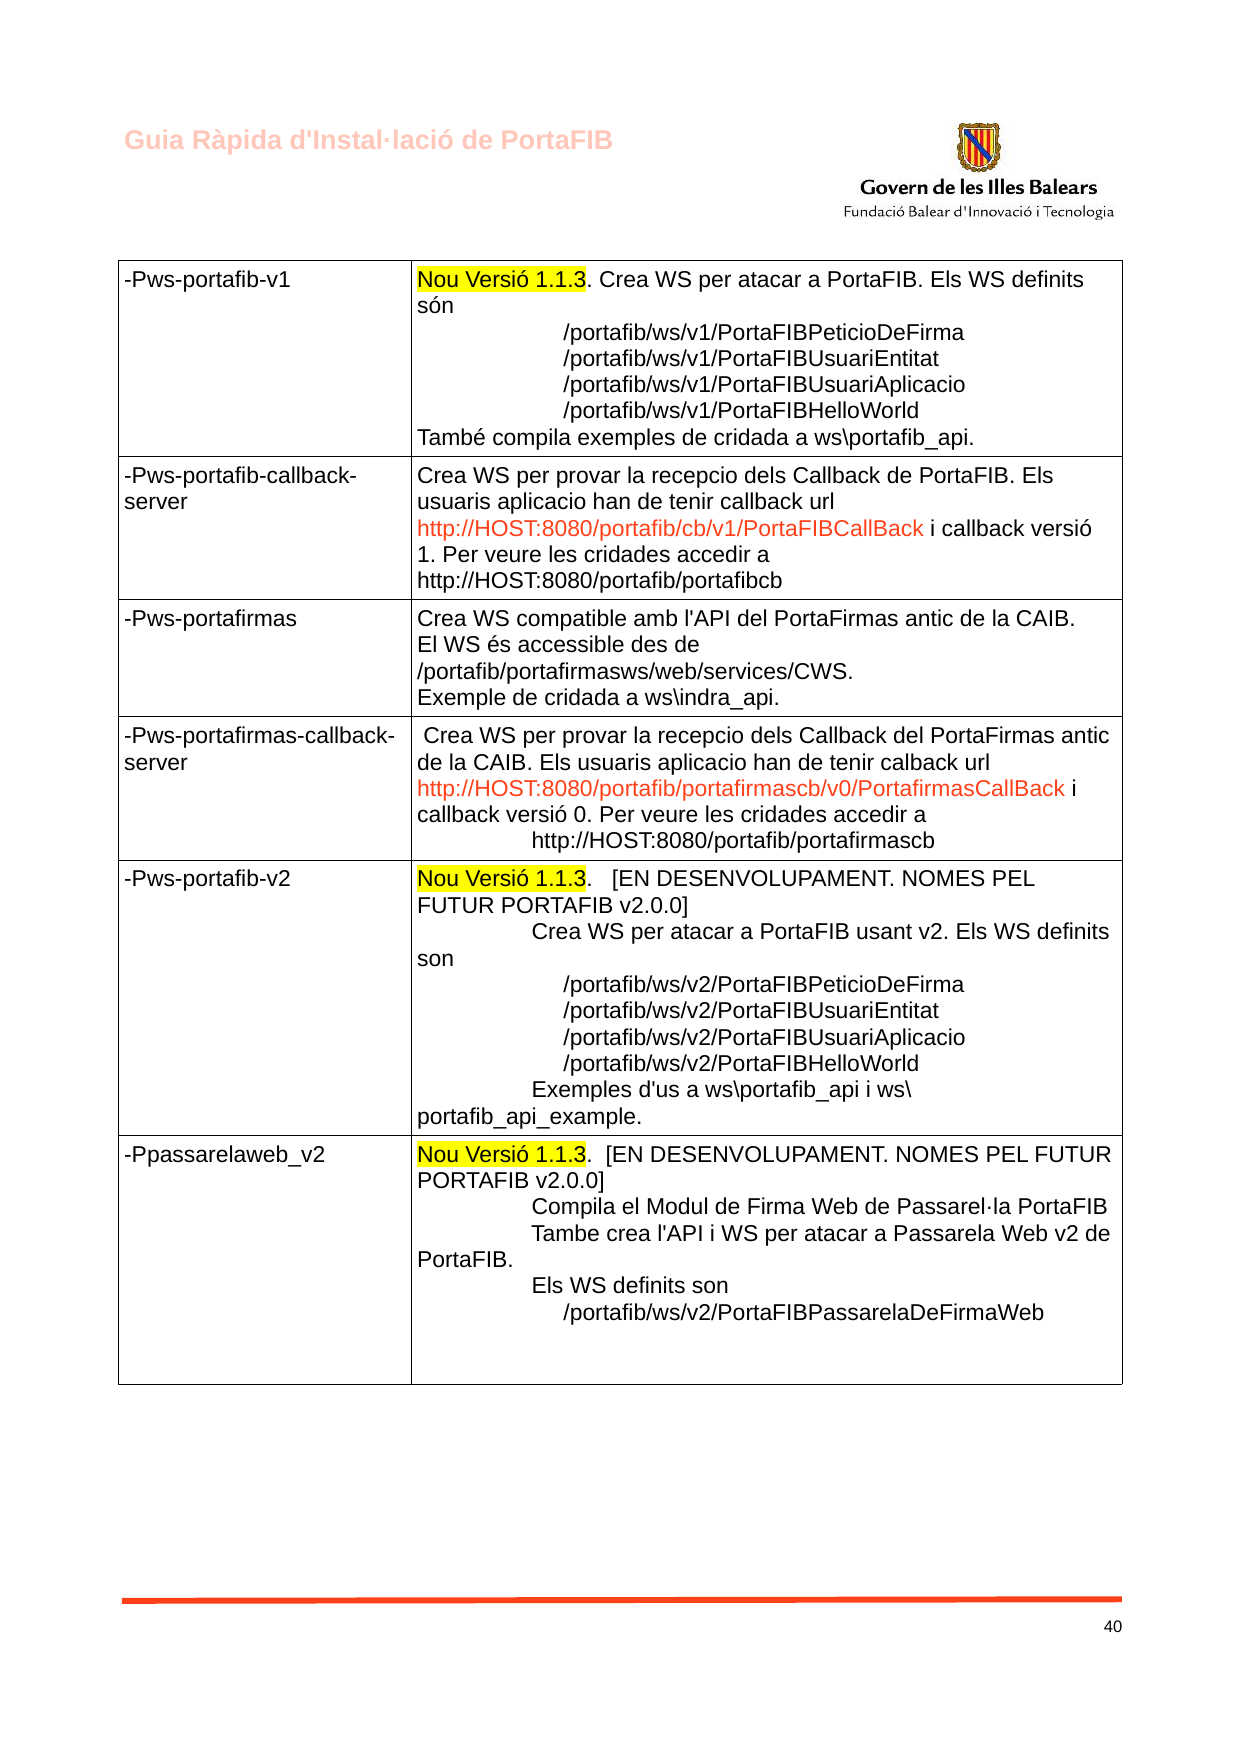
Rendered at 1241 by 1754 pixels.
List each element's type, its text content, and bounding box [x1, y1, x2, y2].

table_cell Nou Versió 1.1.3. [EN DESENVOLUPAMENT. NOMES PEL FUTUR PORTAFIB v2.0.0] Crea WS per atacar a PortaFIB usant v2. Els WS definits son /portafib/ws/v2/PortaFIBPeticioDeFirma /portafib/ws/v2/PortaFIBUsuariEntitat /portafib/ws/v2/PortaFIBUsuariAplicacio /portafib/ws/v2/PortaFIBHelloWorld Exemples d'us a ws\portafib_api i ws\portafib_api_example. [412, 861, 1122, 1135]
picture [840, 123, 1117, 220]
table_cell Nou Versió 1.1.3. [EN DESENVOLUPAMENT. NOMES PEL FUTUR PORTAFIB v2.0.0] Compila el Modul de Firma Web de Passarel·la PortaFIB Tambe crea l'API i WS per atacar a Passarela Web v2 de PortaFIB. Els WS definits son /portafib/ws/v2/PortaFIBPassarelaDeFirmaWeb [412, 1136, 1122, 1383]
table_cell -Ppassarelaweb_v2 [119, 1136, 411, 1383]
table_cell -Pws-portafirmas [119, 600, 411, 716]
table_cell Crea WS per provar la recepcio dels Callback del PortaFirmas antic de la CAIB. Els usuaris aplicacio han de tenir calback url http://HOST:8080/portafib/portafirmascb/v0/PortafirmasCallBack i callback versió 0. Per veure les cridades accedir a http://HOST:8080/portafib/portafirmascb [412, 717, 1122, 859]
table_cell -Pws-portafib-v2 [119, 861, 411, 1135]
table_cell Crea WS per provar la recepcio dels Callback de PortaFIB. Els usuaris aplicacio han de tenir callback url http://HOST:8080/portafib/cb/v1/PortaFIBCallBack i callback versió 1. Per veure les cridades accedir a http://HOST:8080/portafib/portafibcb [412, 457, 1122, 599]
table_cell Nou Versió 1.1.3. Crea WS per atacar a PortaFIB. Els WS definits són /portafib/ws/v1/PortaFIBPeticioDeFirma /portafib/ws/v1/PortaFIBUsuariEntitat /portafib/ws/v1/PortaFIBUsuariAplicacio /portafib/ws/v1/PortaFIBHelloWorld També compila exemples de cridada a ws\portafib_api. [412, 261, 1122, 456]
table_cell -Pws-portafib-callback-server [119, 457, 411, 599]
table_cell -Pws-portafib-v1 [119, 261, 411, 456]
table_cell Crea WS compatible amb l'API del PortaFirmas antic de la CAIB. El WS és accessible des de /portafib/portafirmasws/web/services/CWS. Exemple de cridada a ws\indra_api. [412, 600, 1122, 716]
table_cell -Pws-portafirmas-callback-server [119, 717, 411, 859]
